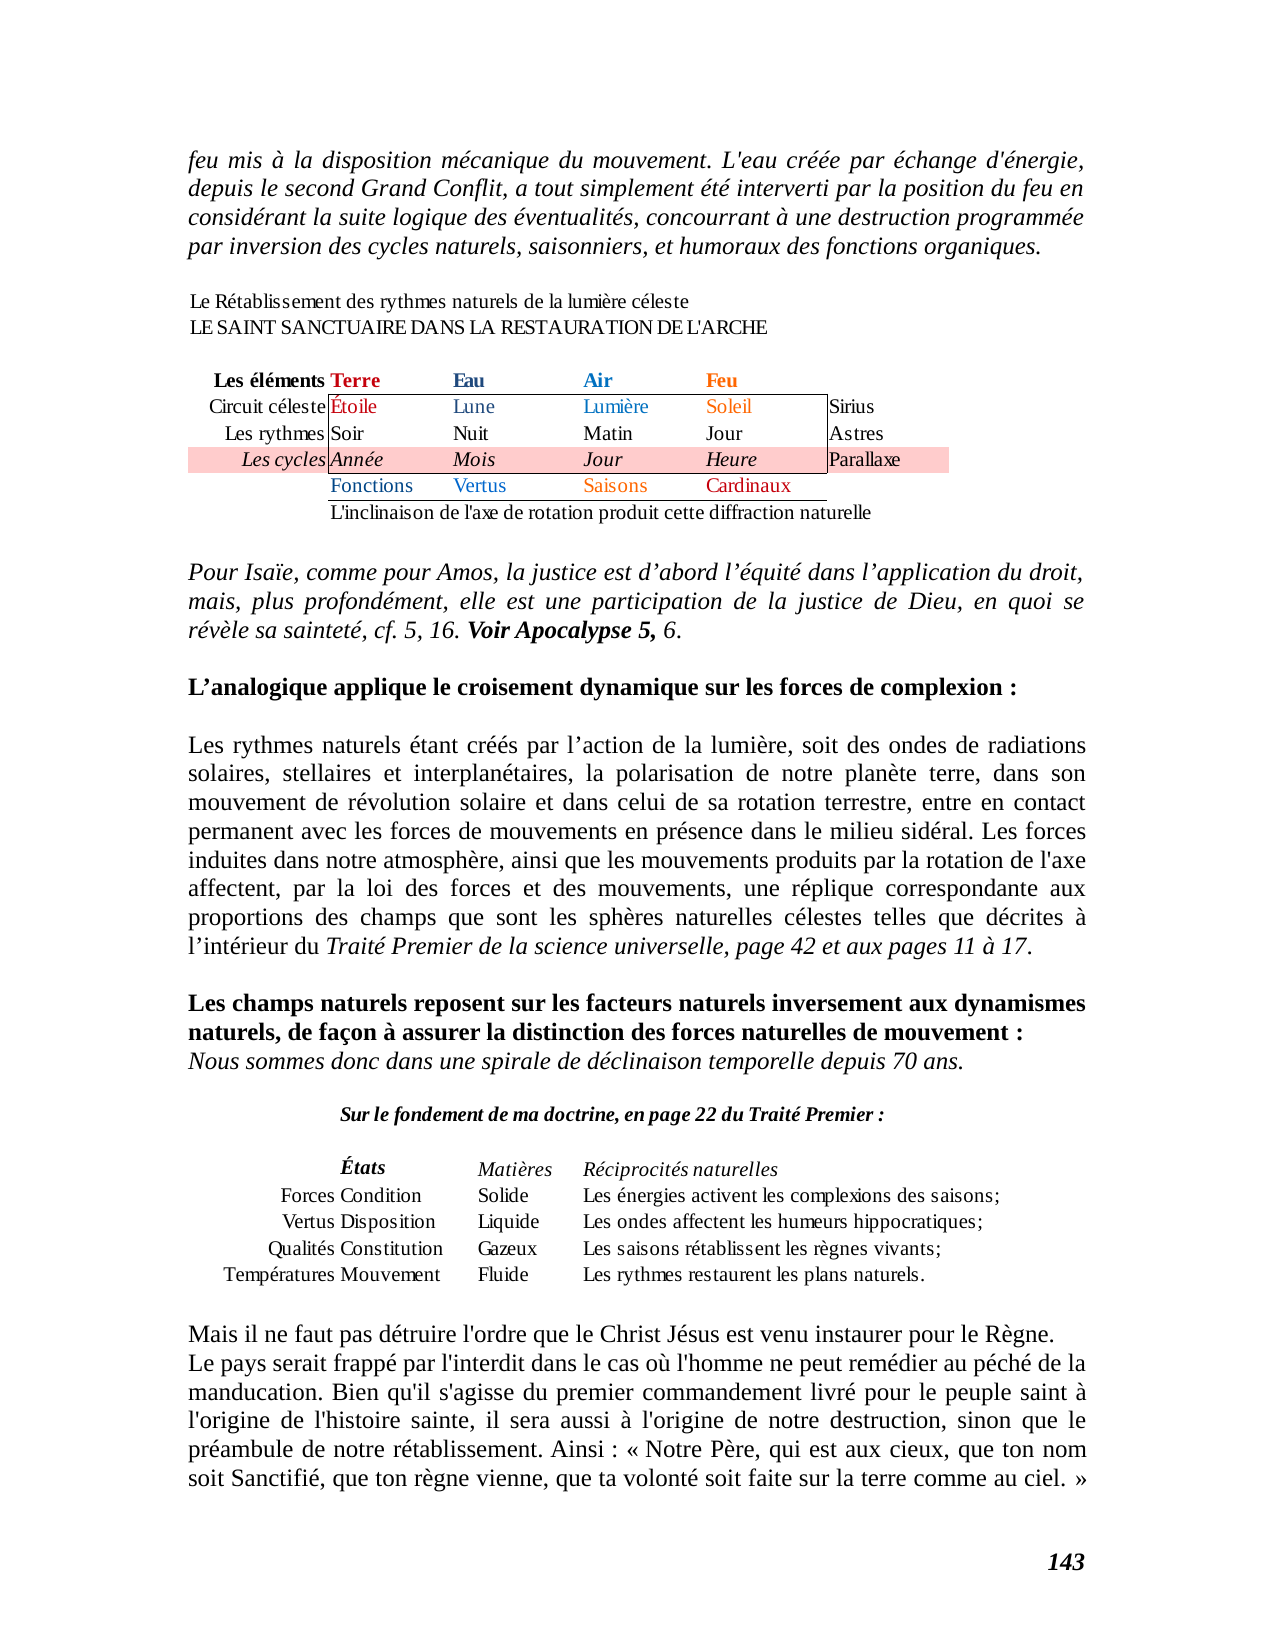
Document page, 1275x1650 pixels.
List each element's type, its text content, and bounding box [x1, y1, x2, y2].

text Les rythmes naturels étant créés par l’action de la lumière, soit des ondes de radiations solaires, stellaires et interplanétaires, la polarisation de notre planète terre, dans son mouvement de révolution solaire et dans celui de sa rotation terrestre, entre en contact permanent avec les forces de mouvements en présence dans le milieu sidéral. Les forces induites dans notre atmosphère, ainsi que les mouvements produits par la rotation de l'axe affectent, par la loi des forces et des mouvements, une réplique correspondante aux proportions des champs que sont les sphères naturelles célestes telles que décrites à l’intérieur du Traité Premier de la science universelle, page 42 et aux pages 11 à 17. [188, 730, 1087, 960]
text Le pays serait frappé par l'interdit dans le cas où l'homme ne peut remédier au péché de la manducation. Bien qu'il s'agisse du premier commandement livré pour le peuple saint à l'origine de l'histoire sainte, il sera aussi à l'origine de notre destruction, sinon que le préambule de notre rétablissement. Ainsi : « Notre Père, qui est aux cieux, que ton nom soit Sanctifié, que ton règne vienne, que ta volonté soit faite sur la terre comme au ciel. » [188, 1348, 1087, 1492]
text Les champs naturels reposent sur les facteurs naturels inversement aux dynamismes naturels, de façon à assurer la distinction des forces naturelles de mouvement : [188, 988, 1087, 1046]
text feu mis à la disposition mécanique du mouvement. L'eau créée par échange d'énergie, depuis le second Grand Conflit, a tout simplement été interverti par la position du feu en considérant la suite logique des éventualités, concourrant à une destruction programmée par inversion des cycles naturels, saisonniers, et humoraux des fonctions organiques. [188, 145, 1087, 260]
text Nous sommes donc dans une spirale de déclinaison temporelle depuis 70 ans. [188, 1046, 1087, 1075]
text Mais il ne faut pas détruire l'ordre que le Christ Jésus est venu instaurer pour le Règne. [188, 1319, 1087, 1348]
text L’analogique applique le croisement dynamique sur les forces de complexion : [188, 672, 1087, 701]
text Pour Isaïe, comme pour Amos, la justice est d’abord l’équité dans l’application du droit, mais, plus profondément, elle est une participation de la justice de Dieu, en quoi se révèle sa sainteté, cf. 5, 16. Voir Apocalypse 5, 6. [188, 557, 1087, 643]
